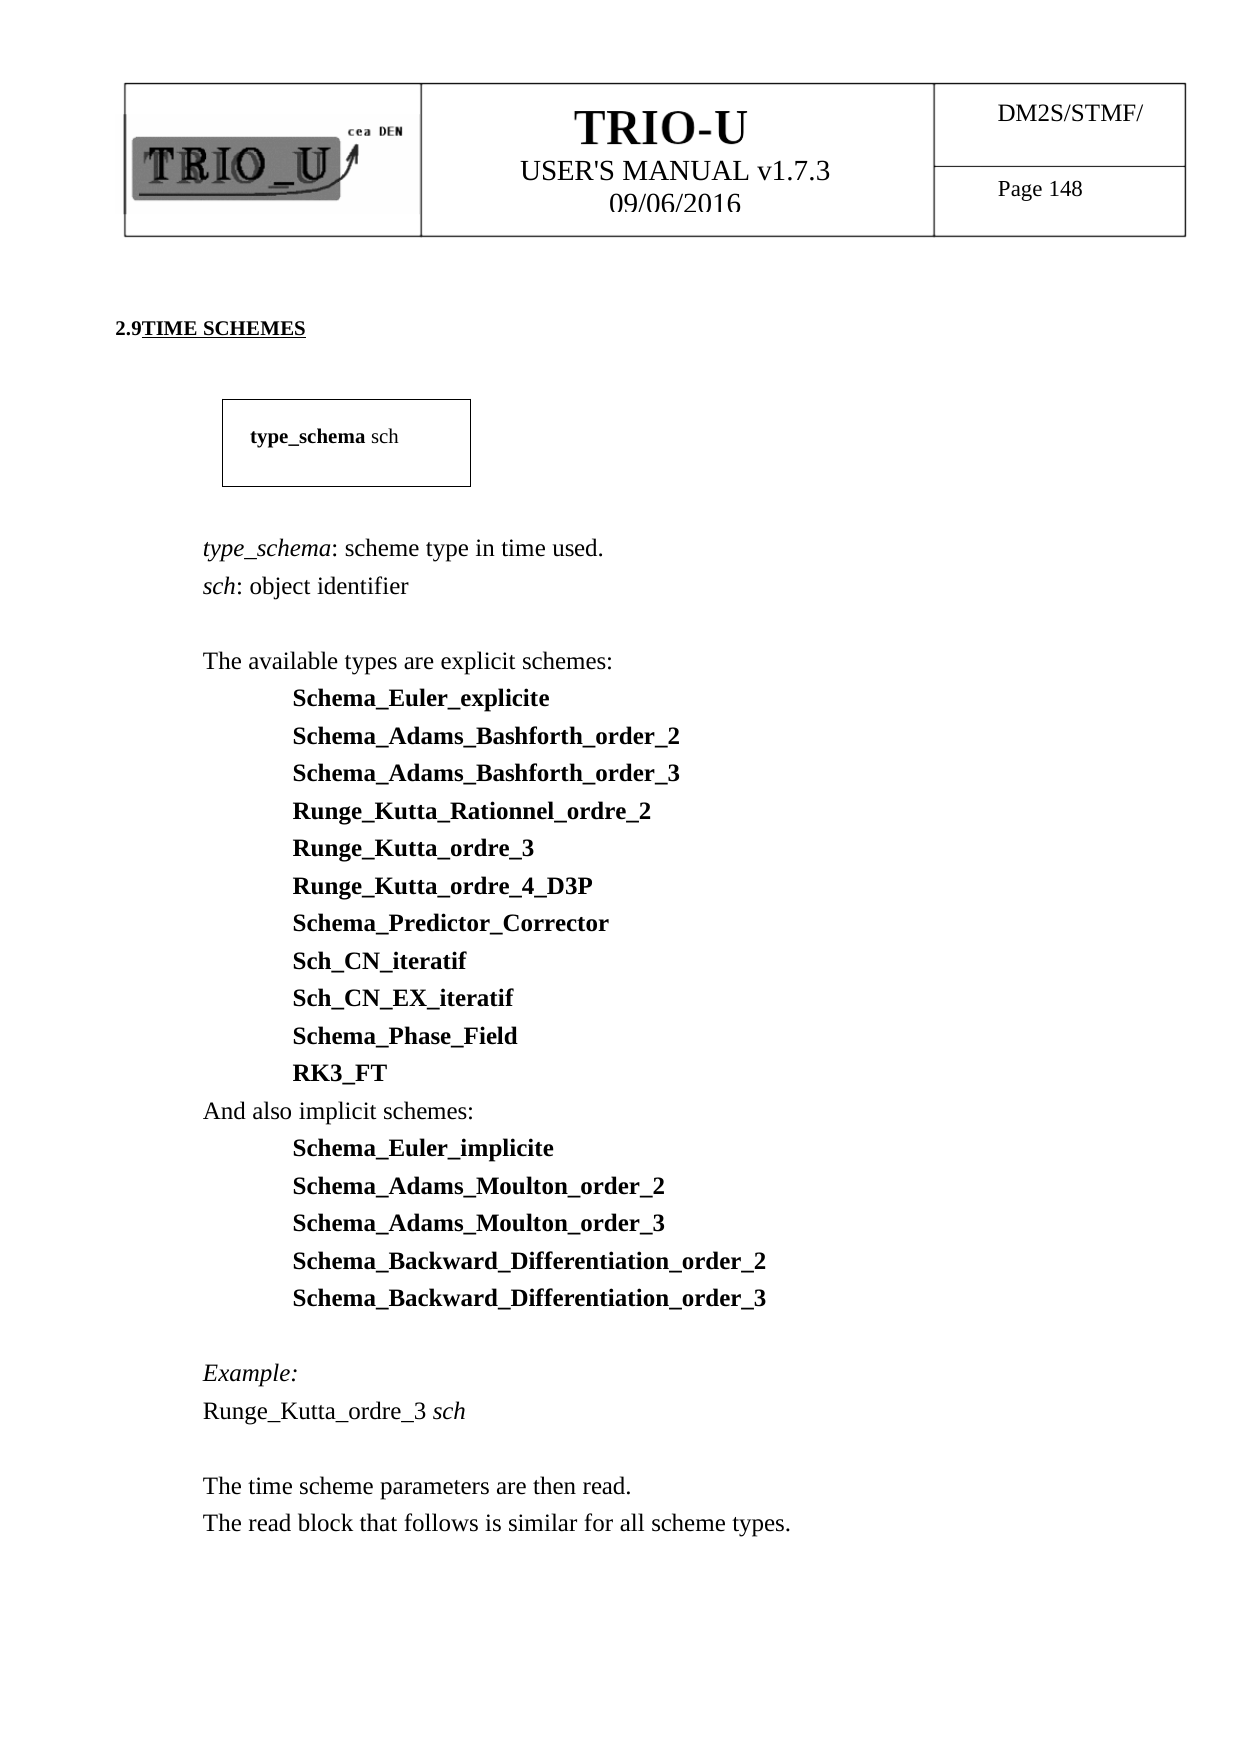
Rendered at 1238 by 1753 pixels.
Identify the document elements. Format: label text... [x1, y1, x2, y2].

subtitle TIME SCHEMES [115, 316, 1164, 340]
text Schema_Adams_Bashforth_order_3 [203, 750, 1165, 787]
text Example: [203, 1350, 1165, 1387]
text Schema_Adams_Bashforth_order_2 [203, 712, 1165, 750]
text type_schema: scheme type in time used. [203, 525, 1165, 562]
text RK3_FT [203, 1050, 1165, 1087]
text The available types are explicit schemes: [203, 637, 1165, 675]
text Runge_Kutta_Rationnel_ordre_2 [203, 787, 1165, 825]
text Schema_Adams_Moulton_order_2 [203, 1162, 1165, 1200]
text Runge_Kutta_ordre_4_D3P [203, 862, 1165, 900]
table_header type_schema sch [223, 400, 470, 486]
text Sch_CN_EX_iteratif [203, 975, 1165, 1012]
text Schema_Adams_Moulton_order_3 [203, 1200, 1165, 1237]
text And also implicit schemes: [203, 1087, 1165, 1125]
text The time scheme parameters are then read. [203, 1462, 1165, 1500]
text Schema_Backward_Differentiation_order_3 [203, 1275, 1165, 1312]
text The read block that follows is similar for all scheme types. [203, 1500, 1165, 1537]
text Sch_CN_iteratif [203, 937, 1165, 975]
text Schema_Backward_Differentiation_order_2 [203, 1237, 1165, 1275]
text Schema_Euler_explicite [203, 675, 1165, 712]
text Schema_Phase_Field [203, 1012, 1165, 1050]
text Runge_Kutta_ordre_3 [203, 825, 1165, 862]
text sch: object identifier [203, 562, 1165, 600]
text Schema_Predictor_Corrector [203, 900, 1165, 937]
text Schema_Euler_implicite [203, 1125, 1165, 1162]
text Runge_Kutta_ordre_3 sch [203, 1387, 1165, 1425]
